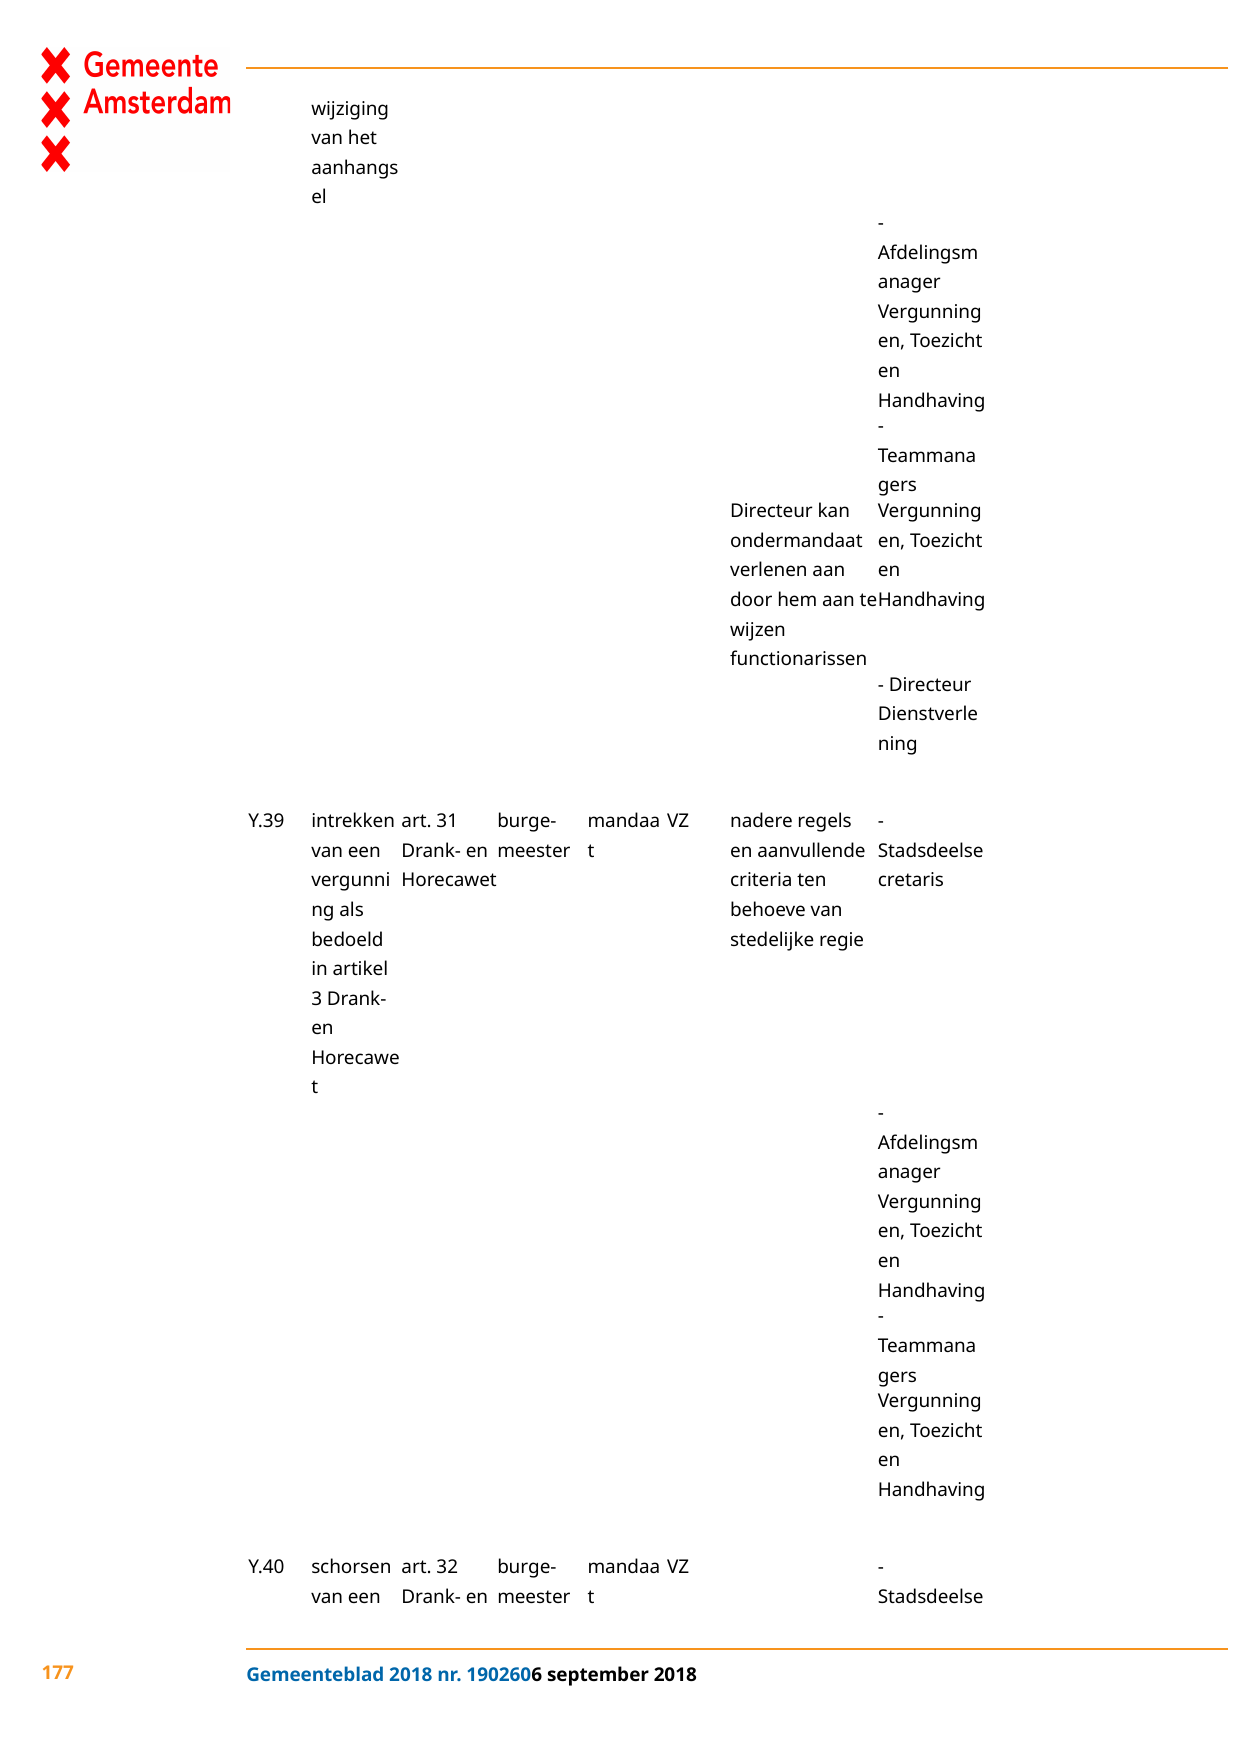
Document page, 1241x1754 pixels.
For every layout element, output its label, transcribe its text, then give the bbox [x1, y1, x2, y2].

table_cell [667, 756, 730, 782]
table_cell Directeur kan ondermandaat verlenen aan door hem aan te wijzen functionarissen [730, 498, 878, 671]
table_cell [248, 782, 311, 807]
table_cell [667, 413, 730, 497]
table_cell [588, 671, 667, 756]
table_cell - Directeur Dienstverlening [878, 671, 987, 756]
table_cell [1069, 782, 1152, 807]
table_cell [311, 413, 401, 497]
table_cell [401, 1388, 497, 1502]
table_cell [588, 1099, 667, 1303]
table_cell [667, 1388, 730, 1502]
table_cell [1069, 95, 1152, 209]
table_cell [1069, 209, 1152, 412]
table_cell [987, 498, 1069, 671]
table_cell [667, 498, 730, 671]
table_cell - Teammanagers [878, 413, 987, 497]
table_cell [730, 209, 878, 412]
table_cell [987, 209, 1069, 412]
table_cell wijziging van het aanhangsel [311, 95, 401, 209]
table_cell [497, 671, 587, 756]
table_cell [311, 1388, 401, 1502]
table_cell [667, 1099, 730, 1303]
table_cell [401, 498, 497, 671]
table_cell [987, 1303, 1069, 1387]
table_cell [401, 756, 497, 782]
table_cell [497, 413, 587, 497]
table_cell mandaat [588, 1554, 667, 1609]
table_cell [987, 808, 1069, 1099]
table_cell [401, 782, 497, 807]
table_cell [1069, 756, 1152, 782]
table_cell [1069, 498, 1152, 671]
table_cell [730, 1303, 878, 1387]
table_cell [497, 756, 587, 782]
table_cell [1069, 1388, 1152, 1502]
table_cell [248, 1502, 311, 1528]
table_cell [667, 95, 730, 209]
table_cell [311, 1502, 401, 1528]
table_cell schorsen van een [311, 1554, 401, 1609]
table_cell [987, 1388, 1069, 1502]
table_cell [730, 1388, 878, 1502]
table_cell [878, 782, 987, 807]
table_cell [401, 1099, 497, 1303]
table_cell art. 32 Drank- en [401, 1554, 497, 1609]
table_cell [987, 1502, 1069, 1528]
table_cell [730, 1502, 878, 1528]
table_cell [1069, 671, 1152, 756]
table_cell [730, 1528, 878, 1553]
table_cell [497, 209, 587, 412]
table_cell [248, 1528, 311, 1553]
table_cell mandaat [588, 808, 667, 1099]
table_cell - Stadsdeelsecretaris [878, 808, 987, 1099]
table_cell [588, 209, 667, 412]
table_cell [987, 413, 1069, 497]
table_cell [730, 413, 878, 497]
table_cell [311, 1303, 401, 1387]
table_cell [497, 1303, 587, 1387]
table_cell [1069, 808, 1152, 1099]
table_cell [730, 1554, 878, 1609]
table_cell [248, 209, 311, 412]
table_cell [1069, 1554, 1152, 1609]
table_cell [497, 1099, 587, 1303]
table_cell VZ [667, 808, 730, 1099]
table_cell [497, 1502, 587, 1528]
table_cell [248, 671, 311, 756]
table_cell [987, 671, 1069, 756]
table_cell [401, 413, 497, 497]
table_cell Y.40 [248, 1554, 311, 1609]
table_cell [730, 756, 878, 782]
table_cell [588, 1528, 667, 1553]
table_cell VZ [667, 1554, 730, 1609]
table_cell [1069, 1099, 1152, 1303]
table_cell [248, 1099, 311, 1303]
table_cell [497, 1388, 587, 1502]
table_cell [497, 1528, 587, 1553]
table_cell [1069, 1502, 1152, 1528]
table_cell [987, 756, 1069, 782]
table_cell [987, 1528, 1069, 1553]
table_cell [730, 1099, 878, 1303]
table_cell [401, 671, 497, 756]
table_cell [1069, 413, 1152, 497]
table_cell Vergunningen, Toezicht en Handhaving [878, 498, 987, 671]
table_cell [588, 756, 667, 782]
table_cell [588, 1388, 667, 1502]
table_cell [248, 1388, 311, 1502]
table_cell [878, 95, 987, 209]
table_cell [588, 498, 667, 671]
table_cell nadere regels en aanvullende criteria ten behoeve van stedelijke regie [730, 808, 878, 1099]
table_cell [1069, 1528, 1152, 1553]
table_cell [730, 782, 878, 807]
table_cell [987, 95, 1069, 209]
table_cell Y.39 [248, 808, 311, 1099]
table_cell [248, 498, 311, 671]
table_cell [730, 95, 878, 209]
table_cell [987, 1099, 1069, 1303]
table_cell [401, 209, 497, 412]
table_cell [667, 1303, 730, 1387]
table_cell [667, 209, 730, 412]
table_cell burge-meester [497, 1554, 587, 1609]
table_cell [878, 1528, 987, 1553]
table_cell burge-meester [497, 808, 587, 1099]
table_cell [311, 209, 401, 412]
table_cell [311, 1099, 401, 1303]
table_cell [1069, 1303, 1152, 1387]
table_cell - Afdelingsmanager Vergunningen, Toezicht en Handhaving [878, 1099, 987, 1303]
picture [41, 47, 231, 172]
table_cell [311, 782, 401, 807]
table_cell [667, 782, 730, 807]
table_cell [311, 498, 401, 671]
table_cell [588, 95, 667, 209]
table_cell [878, 1502, 987, 1528]
table_cell [497, 95, 587, 209]
table_cell [248, 95, 311, 209]
table_cell [311, 756, 401, 782]
table_cell [497, 782, 587, 807]
table_cell [667, 1502, 730, 1528]
table_cell - Afdelingsmanager Vergunningen, Toezicht en Handhaving [878, 209, 987, 412]
table_cell [311, 1528, 401, 1553]
table_cell intrekken van een vergunning als bedoeld in artikel 3 Drank- en Horecawet [311, 808, 401, 1099]
table_cell [248, 413, 311, 497]
table_cell [987, 1554, 1069, 1609]
table_cell - Teammanagers [878, 1303, 987, 1387]
table_cell [588, 1303, 667, 1387]
table_cell [588, 413, 667, 497]
table_cell [248, 756, 311, 782]
table_cell Vergunningen, Toezicht en Handhaving [878, 1388, 987, 1502]
table_cell - Stadsdeelse [878, 1554, 987, 1609]
table_cell [248, 1303, 311, 1387]
table_cell art. 31 Drank- en Horecawet [401, 808, 497, 1099]
table_cell [878, 756, 987, 782]
table_cell [588, 1502, 667, 1528]
table_cell [401, 1528, 497, 1553]
table_cell [401, 95, 497, 209]
table_cell [401, 1502, 497, 1528]
table_cell [667, 1528, 730, 1553]
table_cell [730, 671, 878, 756]
table_cell [667, 671, 730, 756]
table_cell [311, 671, 401, 756]
table_cell [401, 1303, 497, 1387]
table_cell [588, 782, 667, 807]
table_cell [497, 498, 587, 671]
table_cell [987, 782, 1069, 807]
